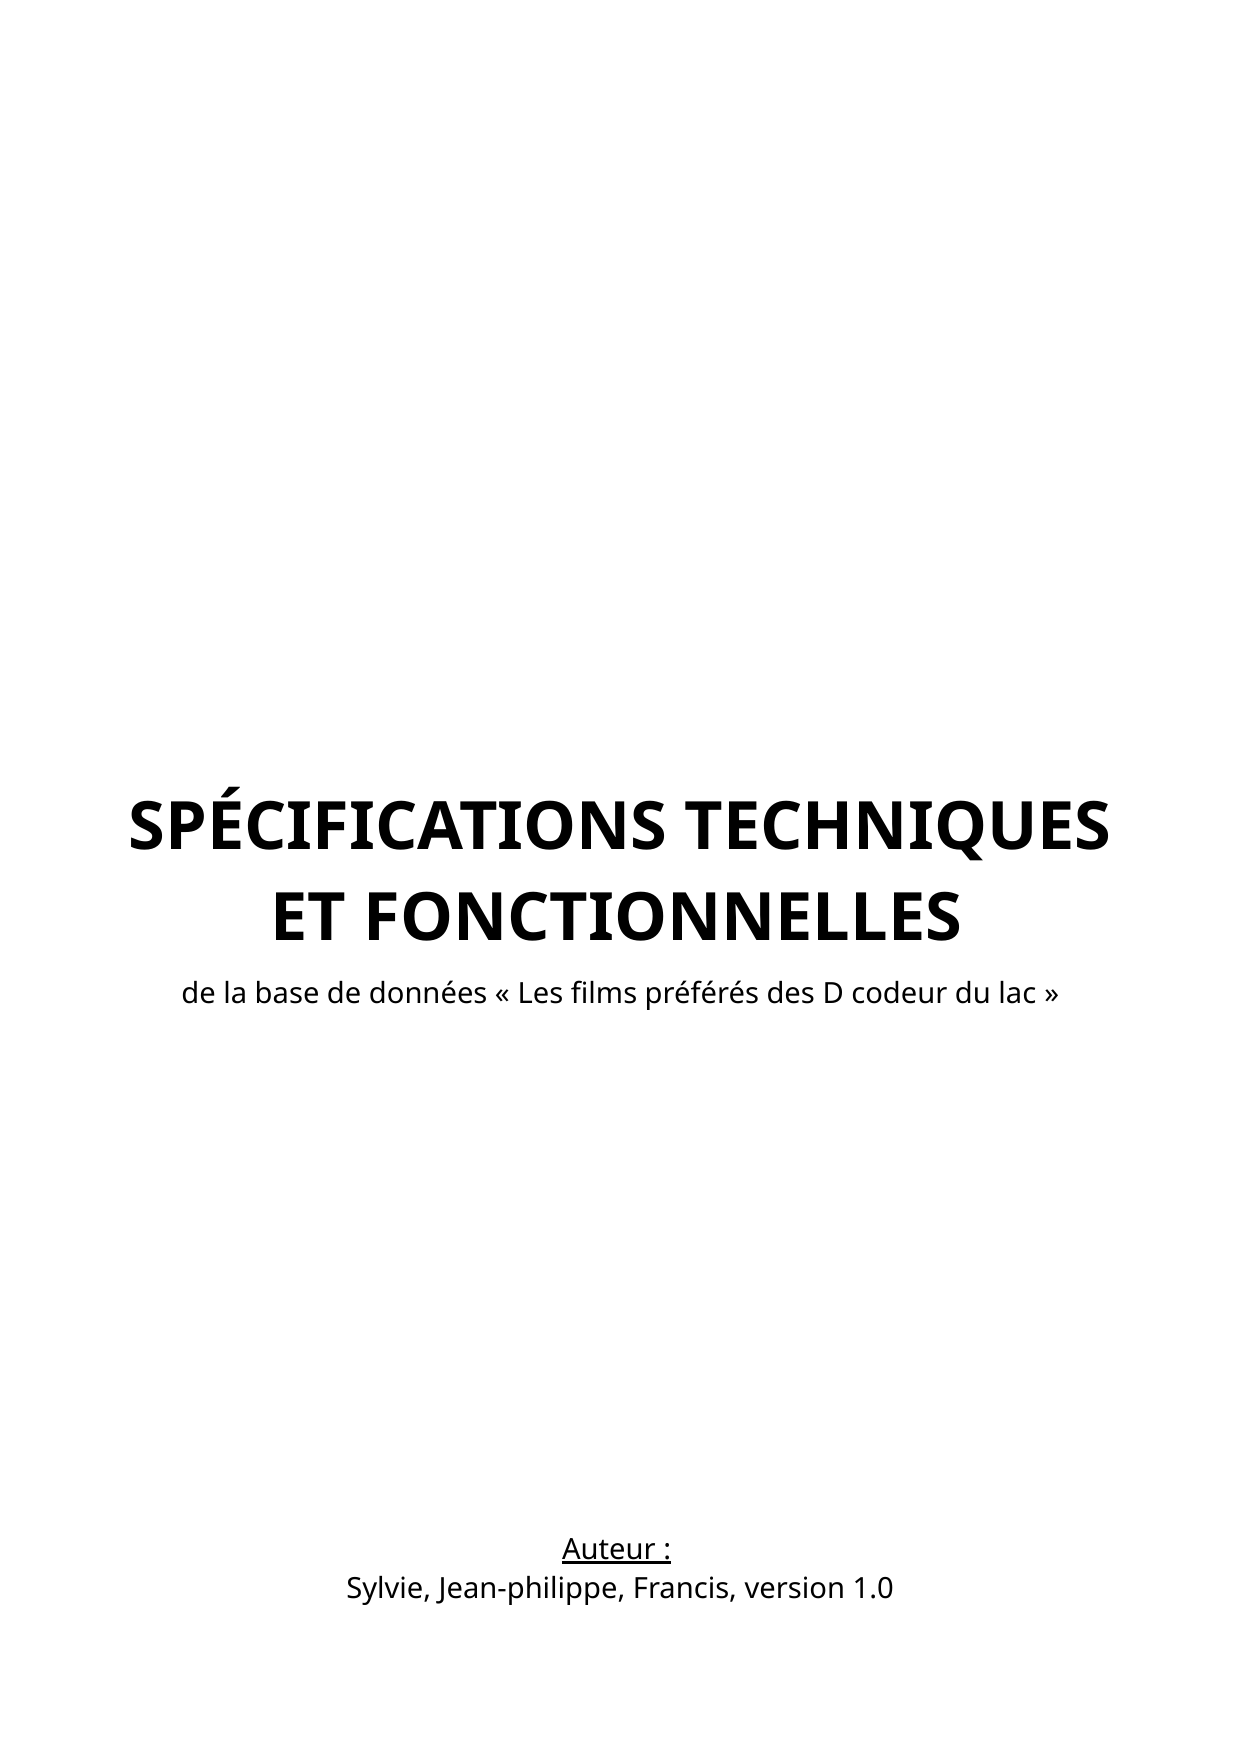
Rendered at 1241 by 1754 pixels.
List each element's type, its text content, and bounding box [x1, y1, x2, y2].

text de la base de données « Les films préférés des D codeur du lac » [118, 972, 1122, 1012]
text Sylvie, Jean-philippe, Francis, version 1.0 [118, 1568, 1122, 1607]
title SPÉCIFICATIONS TECHNIQUES ET FONCTIONNELLES [118, 778, 1122, 960]
text Auteur : [118, 1528, 1122, 1568]
